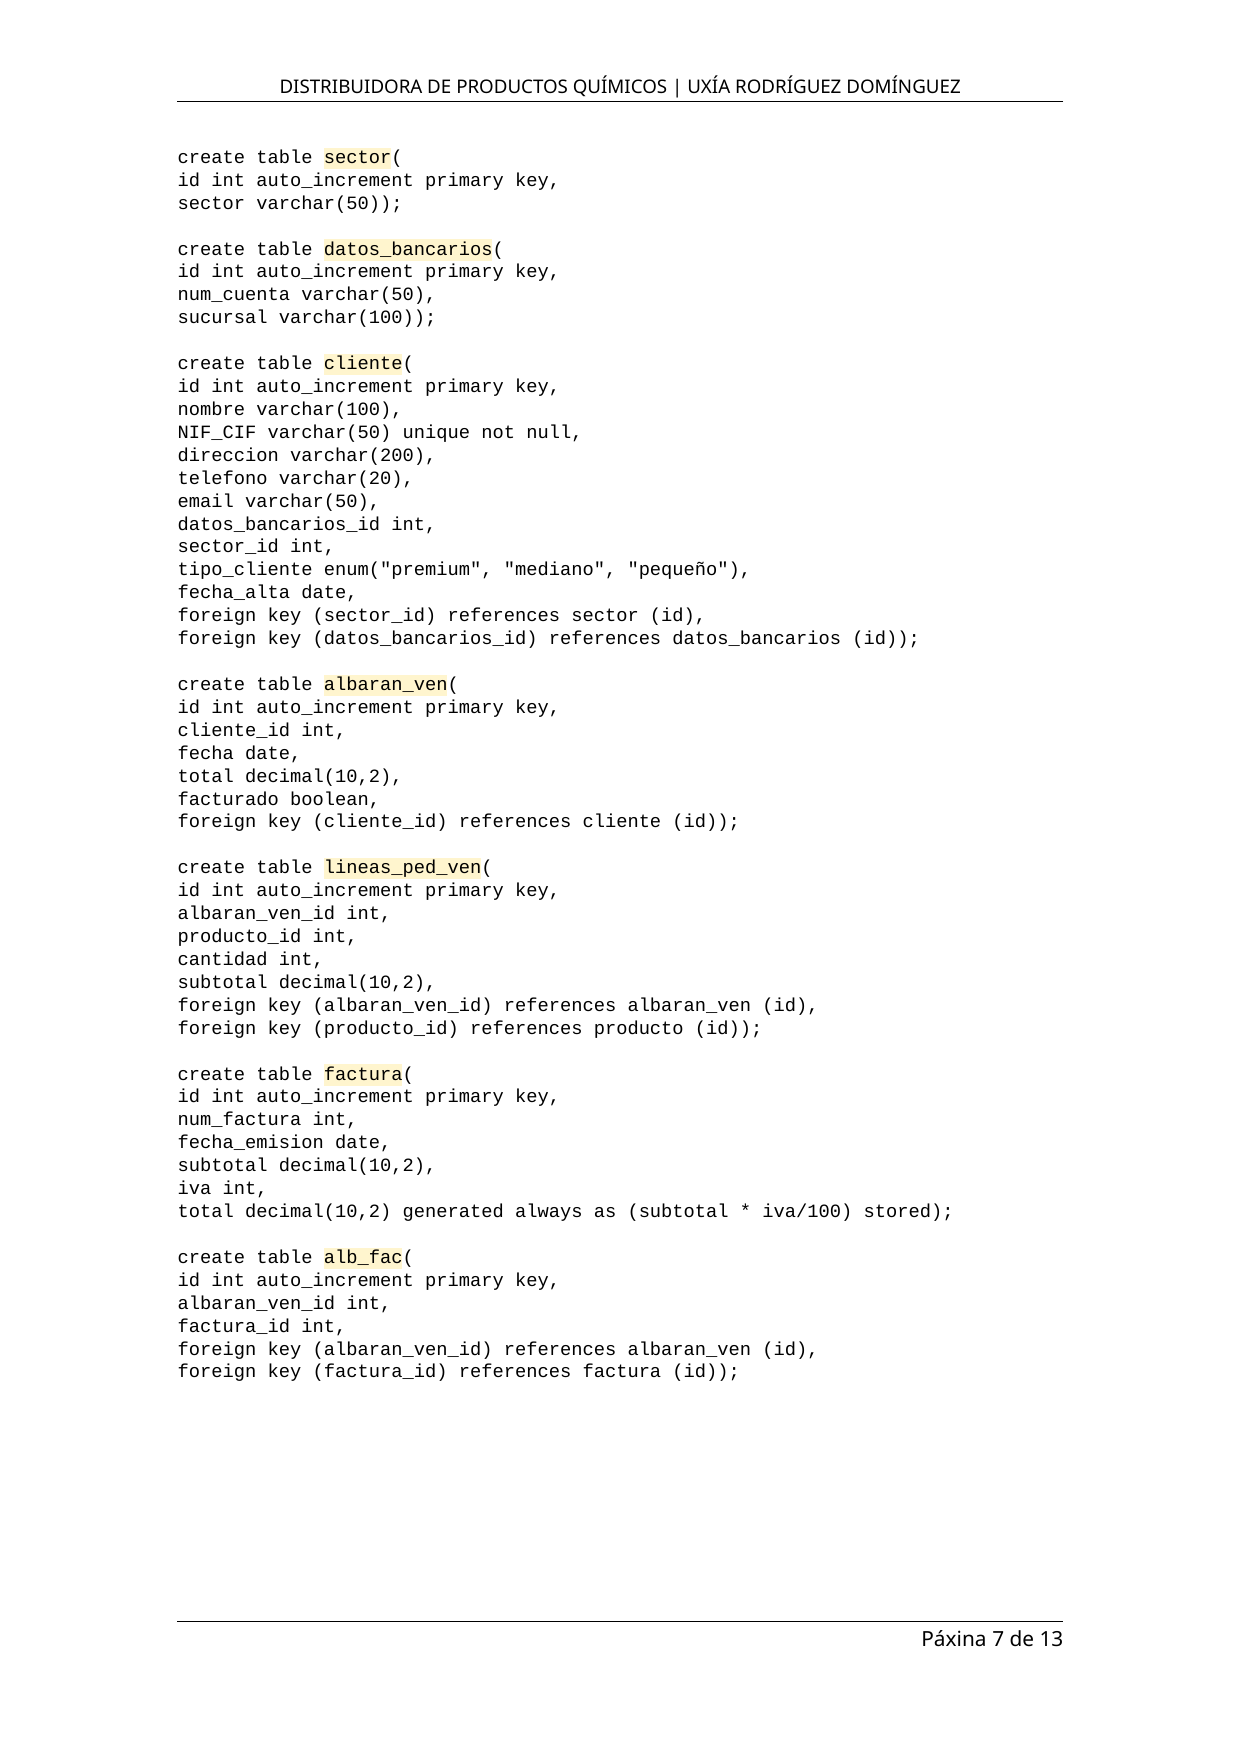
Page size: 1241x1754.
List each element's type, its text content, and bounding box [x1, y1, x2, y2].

text albaran_ven_id int, factura_id int, foreign key (albaran_ven_id) references albaran_ven (id), foreign key (factura_id) references factura (id)); [177, 1293, 1063, 1383]
text create table sector( id int auto_increment primary key, sector varchar(50)); create table datos_bancarios( id int auto_increment primary key, num_cuenta varchar(50), sucursal varchar(100)); create table cliente( id int auto_increment primary key, nombre varchar(100), NIF_CIF varchar(50) unique not null, direccion varchar(200), telefono varchar(20), email varchar(50), datos_bancarios_id int, sector_id int, tipo_cliente enum("premium", "mediano", "pequeño"), fecha_alta date, foreign key (sector_id) references sector (id), foreign key (datos_bancarios_id) references datos_bancarios (id)); create table albaran_ven( id int auto_increment primary key, cliente_id int, fecha date, total decimal(10,2), facturado boolean, foreign key (cliente_id) references cliente (id)); create table lineas_ped_ven( id int auto_increment primary key, albaran_ven_id int, producto_id int, cantidad int, subtotal decimal(10,2), foreign key (albaran_ven_id) references albaran_ven (id), foreign key (producto_id) references producto (id)); create table factura( id int auto_increment primary key, num_factura int, fecha_emision date, subtotal decimal(10,2), iva int, total decimal(10,2) generated always as (subtotal * iva/100) stored); create table alb_fac( id int auto_increment primary key, [177, 148, 1063, 1292]
